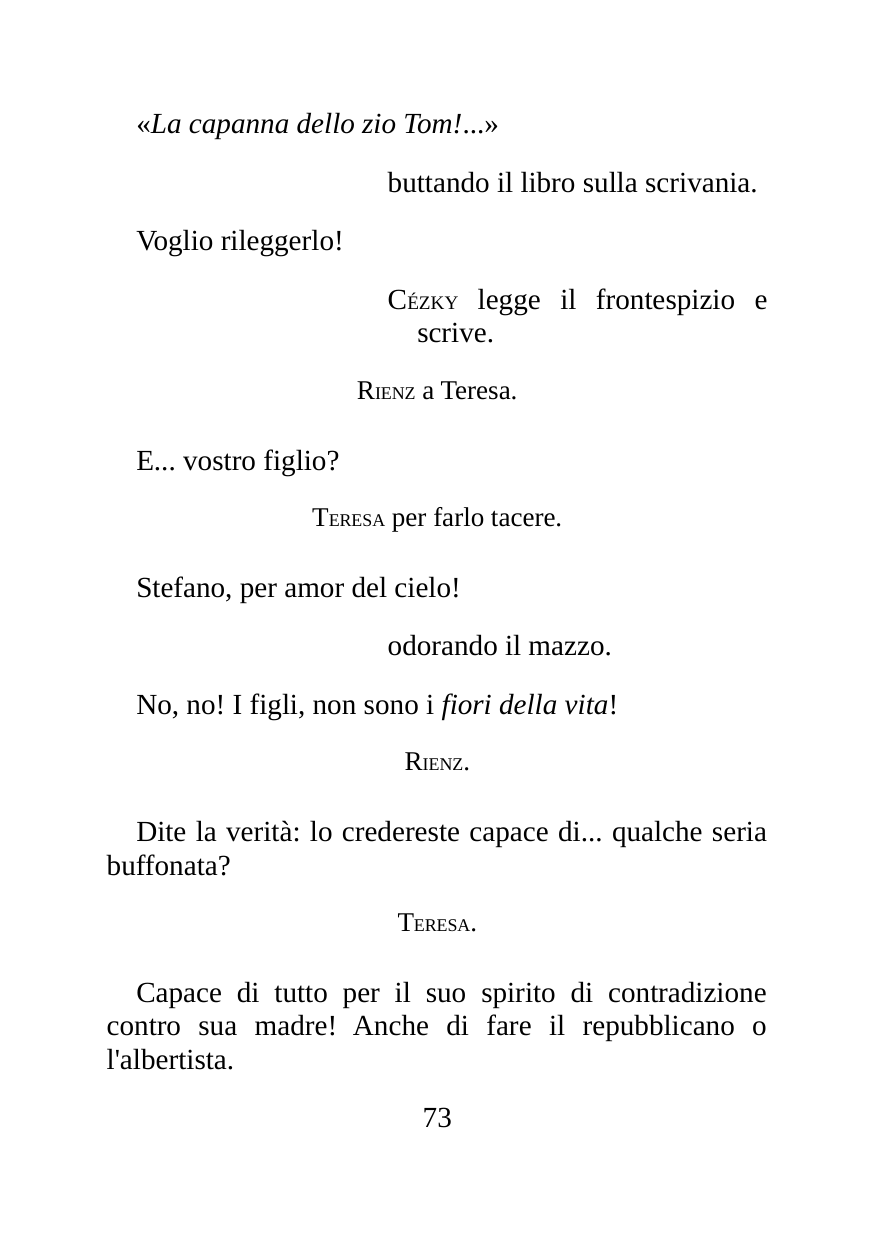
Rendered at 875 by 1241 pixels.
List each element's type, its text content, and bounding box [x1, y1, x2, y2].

text E... vostro figlio? [106, 443, 768, 476]
text «La capanna dello zio Tom!...» [106, 106, 768, 140]
text Dite la verità: lo credereste capace di... qualche seria buffonata? [106, 814, 768, 881]
text Rienz a Teresa. [106, 374, 768, 405]
text Rienz. [106, 746, 768, 777]
text No, no! I figli, non sono i fiori della vita! [106, 687, 768, 721]
text Stefano, per amor del cielo! [106, 570, 768, 603]
text Teresa. [106, 906, 768, 937]
text buttando il libro sulla scrivania. [387, 165, 768, 198]
text Teresa per farlo tacere. [106, 501, 768, 532]
text Cézky legge il frontespizio e scrive. [387, 282, 768, 349]
text Voglio rileggerlo! [106, 223, 768, 257]
text odorando il mazzo. [387, 628, 768, 662]
text Capace di tutto per il suo spirito di contradizione contro sua madre! Anche di fare il repubblicano o l'albertista. [106, 975, 768, 1076]
